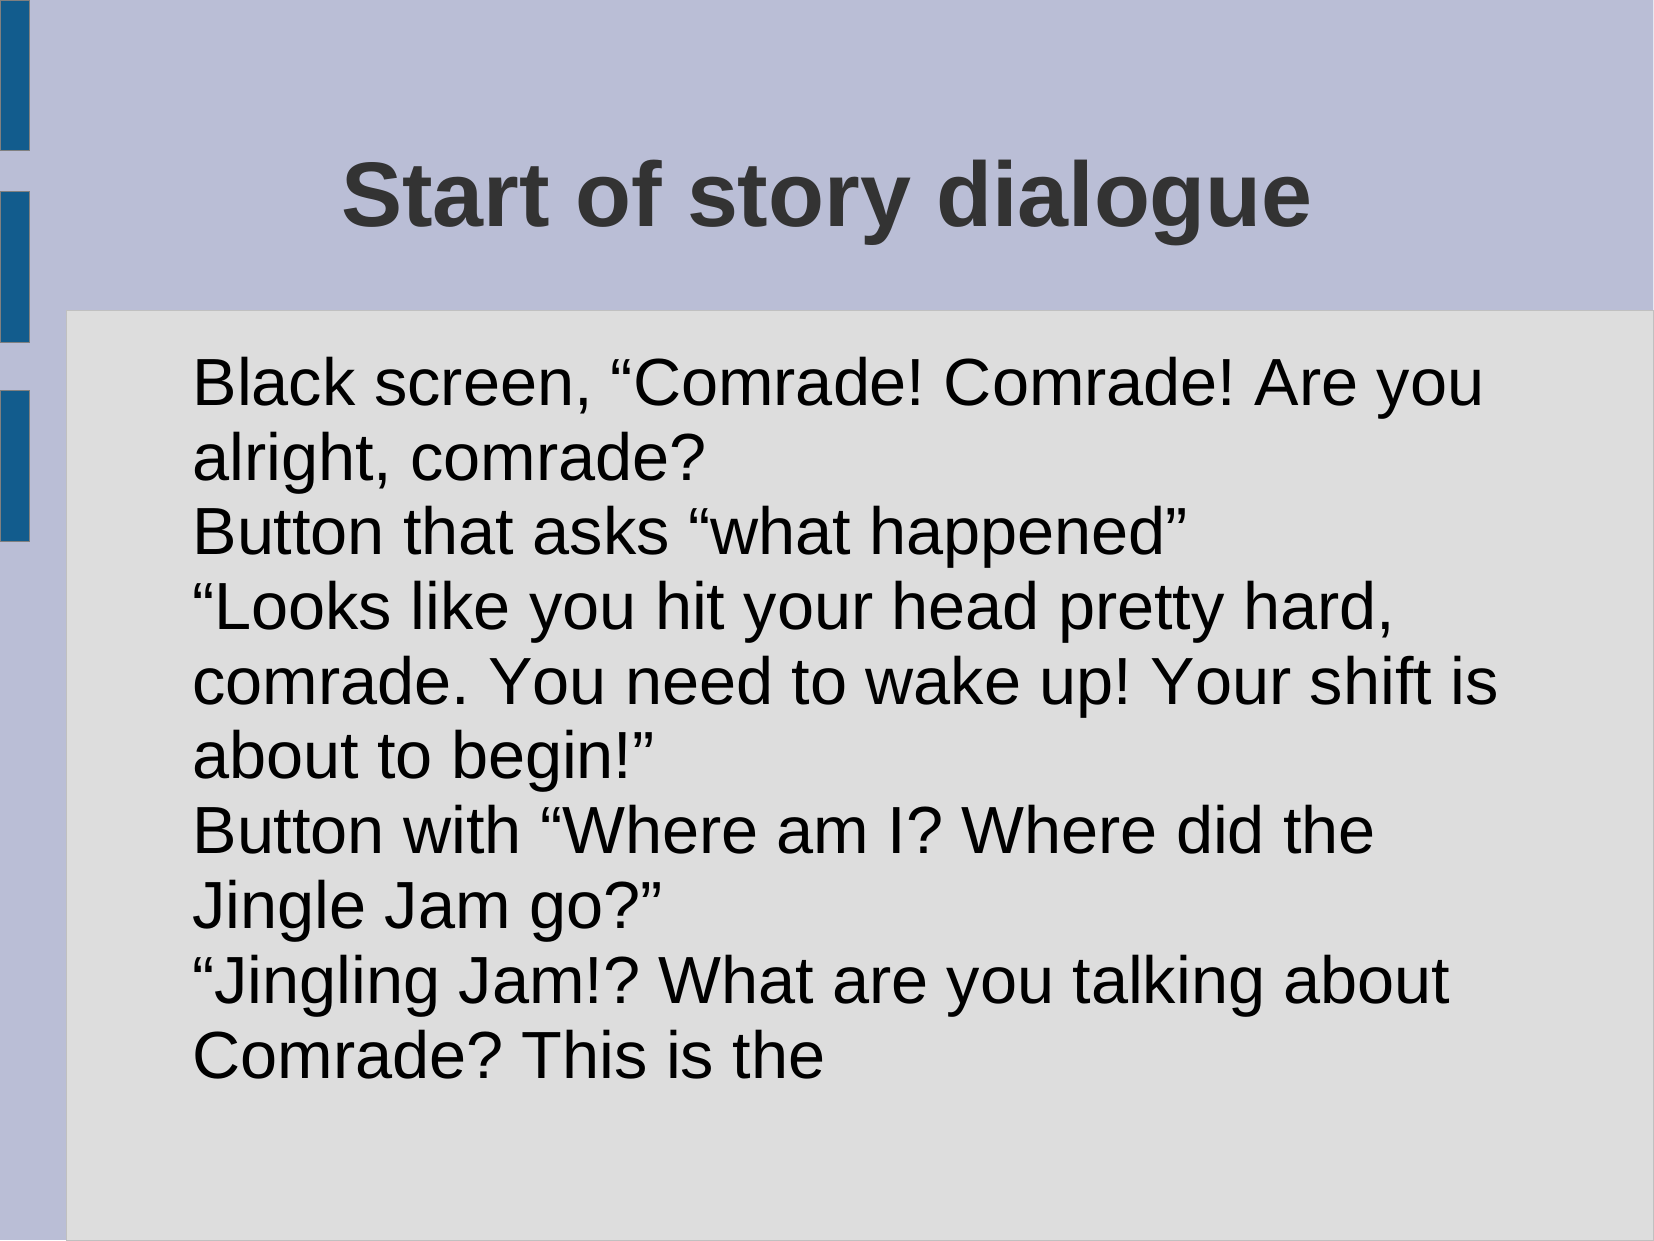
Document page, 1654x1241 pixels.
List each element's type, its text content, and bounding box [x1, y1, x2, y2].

title Start of story dialogue [121, 91, 1534, 299]
list Black screen, “Comrade! Comrade! Are you alright, comrade? Button that asks “what happened” “Looks like you hit your head pretty hard, comrade. You need to wake up! Your shift is about to begin!” Button with “Where am I? Where did the Jingle Jam go?” “Jingling Jam!? What are you talking about Comrade? This is the [121, 344, 1534, 1241]
